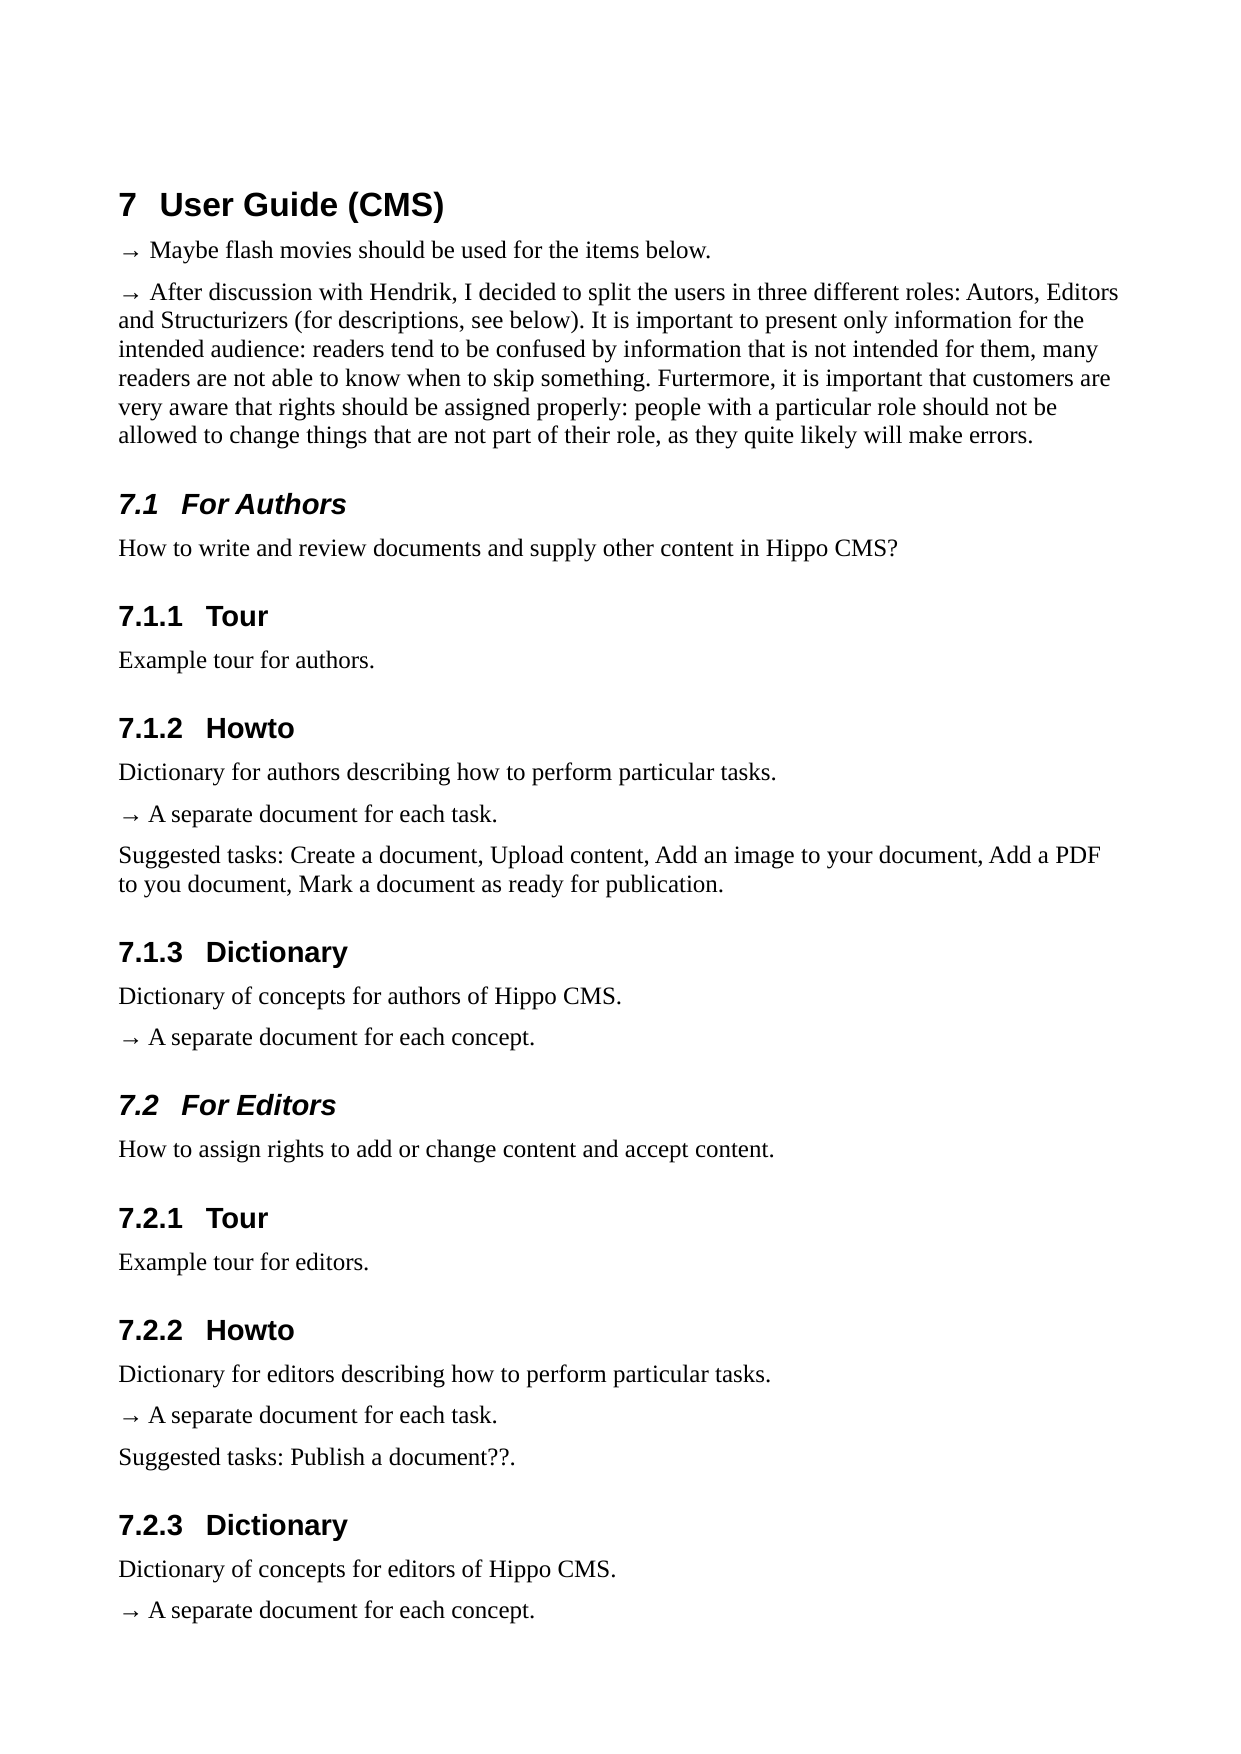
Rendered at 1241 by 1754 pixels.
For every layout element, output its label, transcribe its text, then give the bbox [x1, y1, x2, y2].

subtitle For Authors [118, 487, 1122, 520]
text Dictionary for authors describing how to perform particular tasks. [118, 757, 1122, 786]
text Suggested tasks: Create a document, Upload content, Add an image to your document, Add a PDF to you document, Mark a document as ready for publication. [118, 840, 1122, 897]
text Dictionary of concepts for authors of Hippo CMS. [118, 981, 1122, 1010]
subtitle Dictionary [118, 935, 1122, 968]
text Dictionary of concepts for editors of Hippo CMS. [118, 1554, 1122, 1583]
text How to write and review documents and supply other content in Hippo CMS? [118, 533, 1122, 562]
subtitle Howto [118, 1313, 1122, 1347]
text → After discussion with Hendrik, I decided to split the users in three different roles: Autors, Editors and Structurizers (for descriptions, see below). It is important to present only information for the intended audience: readers tend to be confused by information that is not intended for them, many readers are not able to know when to skip something. Furtermore, it is important that customers are very aware that rights should be assigned properly: people with a particular role should not be allowed to change things that are not part of their role, as they quite likely will make errors. [118, 277, 1122, 449]
text → A separate document for each task. [118, 799, 1122, 827]
text → A separate document for each concept. [118, 1595, 1122, 1624]
subtitle For Editors [118, 1088, 1122, 1122]
text Example tour for authors. [118, 645, 1122, 674]
text → Maybe flash movies should be used for the items below. [118, 236, 1122, 264]
subtitle Howto [118, 711, 1122, 745]
text How to assign rights to add or change content and accept content. [118, 1134, 1122, 1163]
subtitle Dictionary [118, 1508, 1122, 1541]
subtitle Tour [118, 1201, 1122, 1234]
text Suggested tasks: Publish a document??. [118, 1442, 1122, 1470]
subtitle Tour [118, 599, 1122, 633]
subtitle User Guide (CMS) [118, 184, 1122, 223]
text → A separate document for each task. [118, 1400, 1122, 1429]
text Example tour for editors. [118, 1247, 1122, 1276]
text → A separate document for each concept. [118, 1022, 1122, 1051]
text Dictionary for editors describing how to perform particular tasks. [118, 1359, 1122, 1388]
